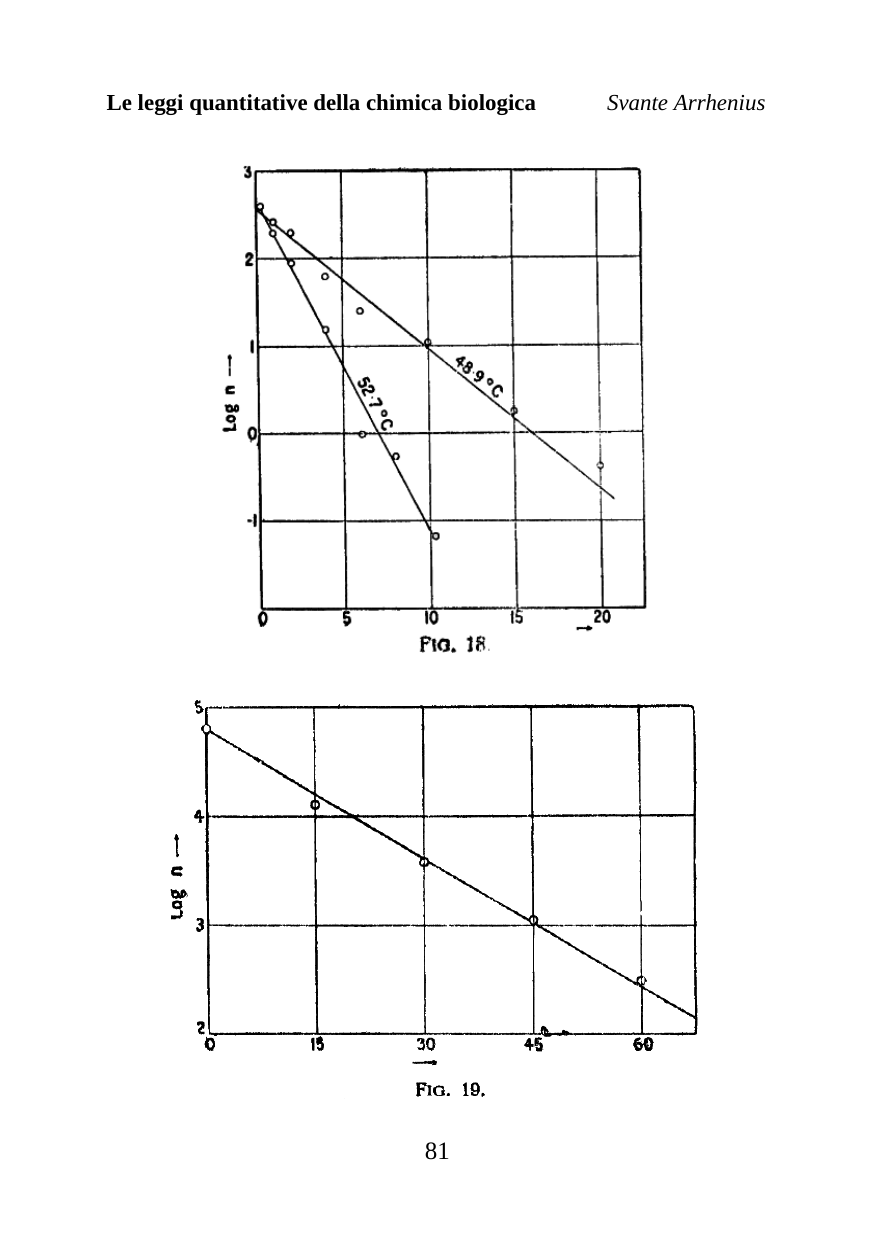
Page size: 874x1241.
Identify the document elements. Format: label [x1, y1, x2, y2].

picture [148, 686, 726, 1118]
picture [209, 152, 665, 669]
